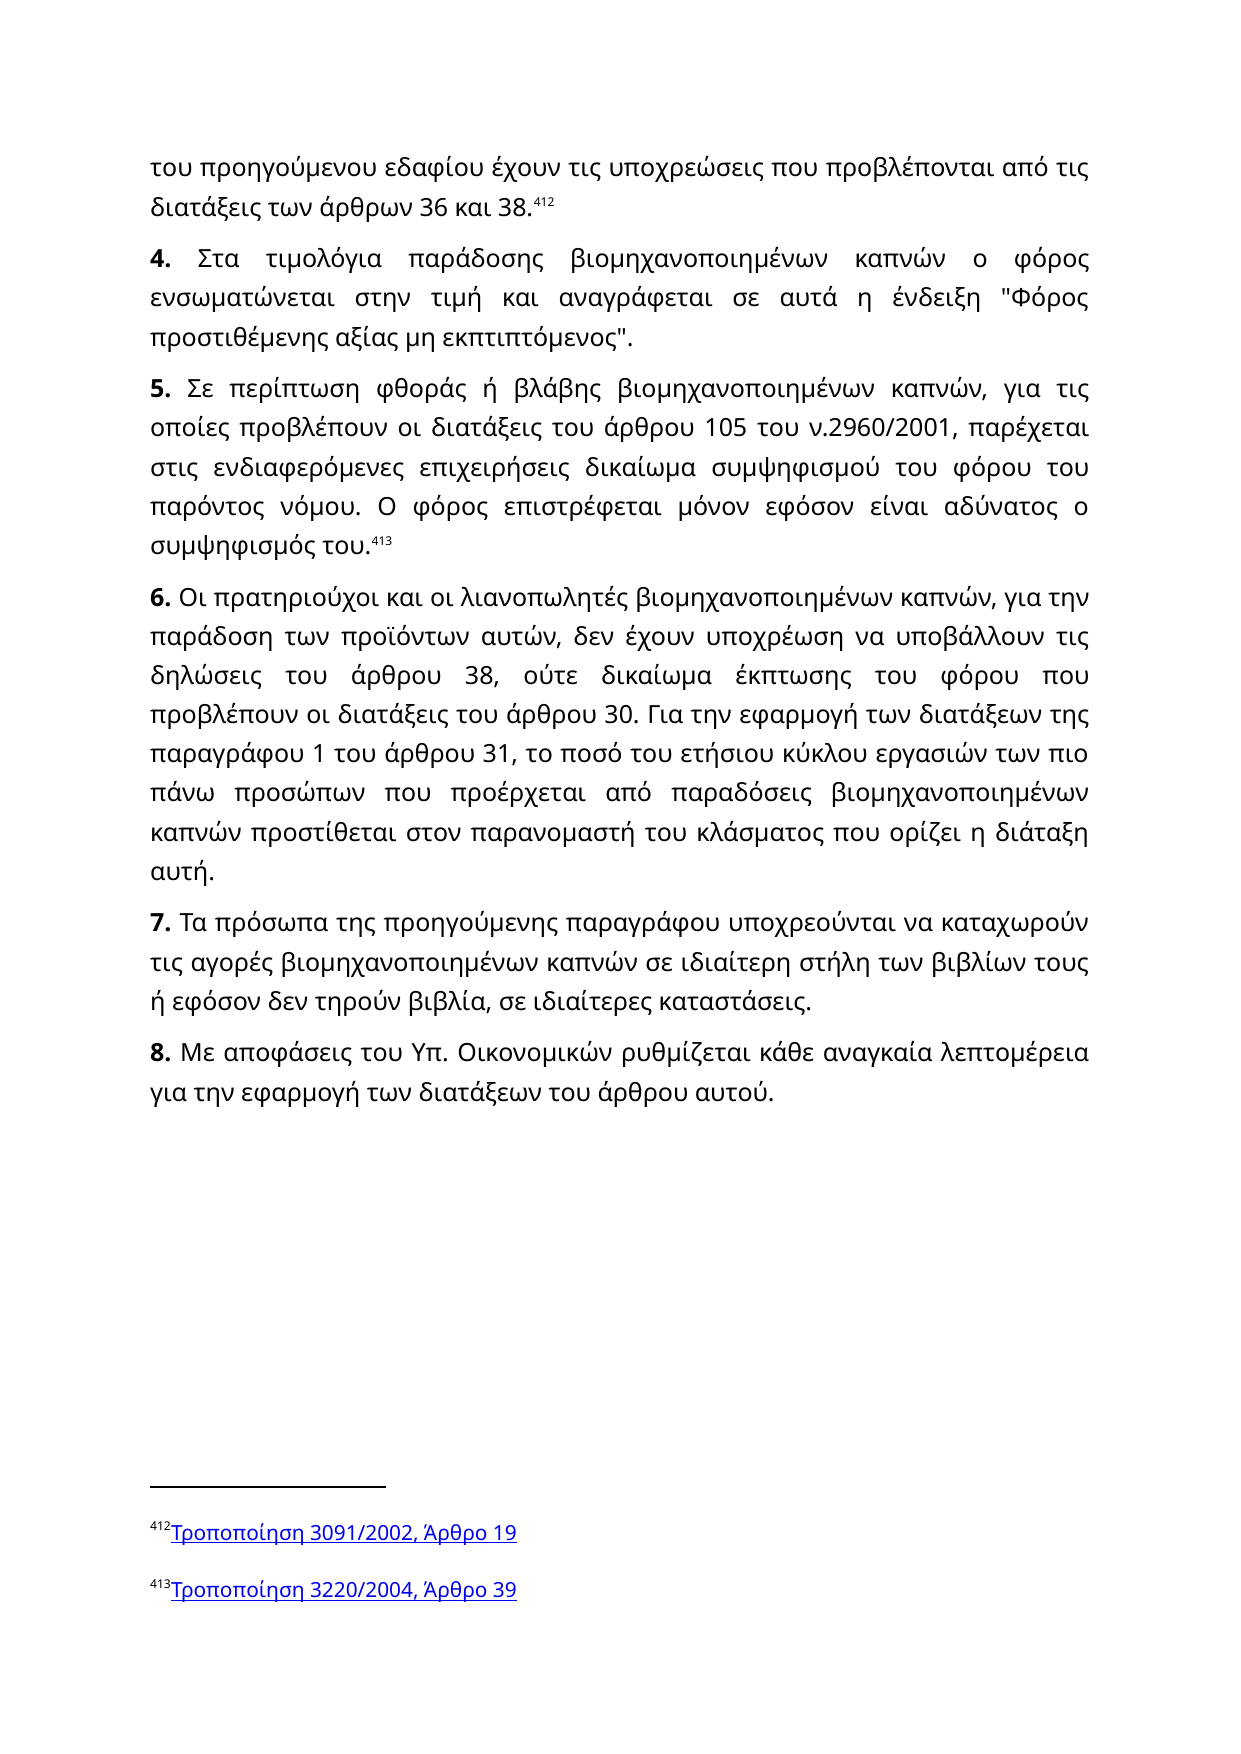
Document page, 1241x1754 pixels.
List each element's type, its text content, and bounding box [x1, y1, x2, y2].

text 5. Σε περίπτωση φθοράς ή βλάβης βιομηχανοποιημένων καπνών, για τις οποίες προβλέπουν οι διατάξεις του άρθρου 105 του ν.2960/2001, παρέχεται στις ενδιαφερόμενες επιχειρήσεις δικαίωμα συμψηφισμού του φόρου του παρόντος νόμου. Ο φόρος επιστρέφεται μόνον εφόσον είναι αδύνατος ο συμψηφισμός του. [150, 371, 1090, 562]
text 4. Στα τιμολόγια παράδοσης βιομηχανοποιημένων καπνών ο φόρος ενσωματώνεται στην τιμή και αναγράφεται σε αυτά η ένδειξη "Φόρος προστιθέμενης αξίας μη εκπτιπτόμενος". [150, 241, 1090, 353]
text 8. Με αποφάσεις του Υπ. Οικονομικών ρυθμίζεται κάθε αναγκαία λεπτομέρεια για την εφαρμογή των διατάξεων του άρθρου αυτού. [150, 1035, 1090, 1108]
text 6. Οι πρατηριούχοι και οι λιανοπωλητές βιομηχανοποιημένων καπνών, για την παράδοση των προϊόντων αυτών, δεν έχουν υποχρέωση να υποβάλλουν τις δηλώσεις του άρθρου 38, ούτε δικαίωμα έκπτωσης του φόρου που προβλέπουν οι διατάξεις του άρθρου 30. Για την εφαρμογή των διατάξεων της παραγράφου 1 του άρθρου 31, το ποσό του ετήσιου κύκλου εργασιών των πιο πάνω προσώπων που προέρχεται από παραδόσεις βιομηχανοποιημένων καπνών προστίθεται στον παρανομαστή του κλάσματος που ορίζει η διάταξη αυτή. [150, 579, 1090, 887]
text Τροποποίηση 3091/2002, Άρθρο 19 [150, 1518, 1090, 1546]
text του προηγούμενου εδαφίου έχουν τις υποχρεώσεις που προβλέπονται από τις διατάξεις των άρθρων 36 και 38. [150, 150, 1090, 223]
text 7. Τα πρόσωπα της προηγούμενης παραγράφου υποχρεούνται να καταχωρούν τις αγορές βιομηχανοποιημένων καπνών σε ιδιαίτερη στήλη των βιβλίων τους ή εφόσον δεν τηρούν βιβλία, σε ιδιαίτερες καταστάσεις. [150, 905, 1090, 1017]
text Τροποποίηση 3220/2004, Άρθρο 39 [150, 1576, 1090, 1604]
